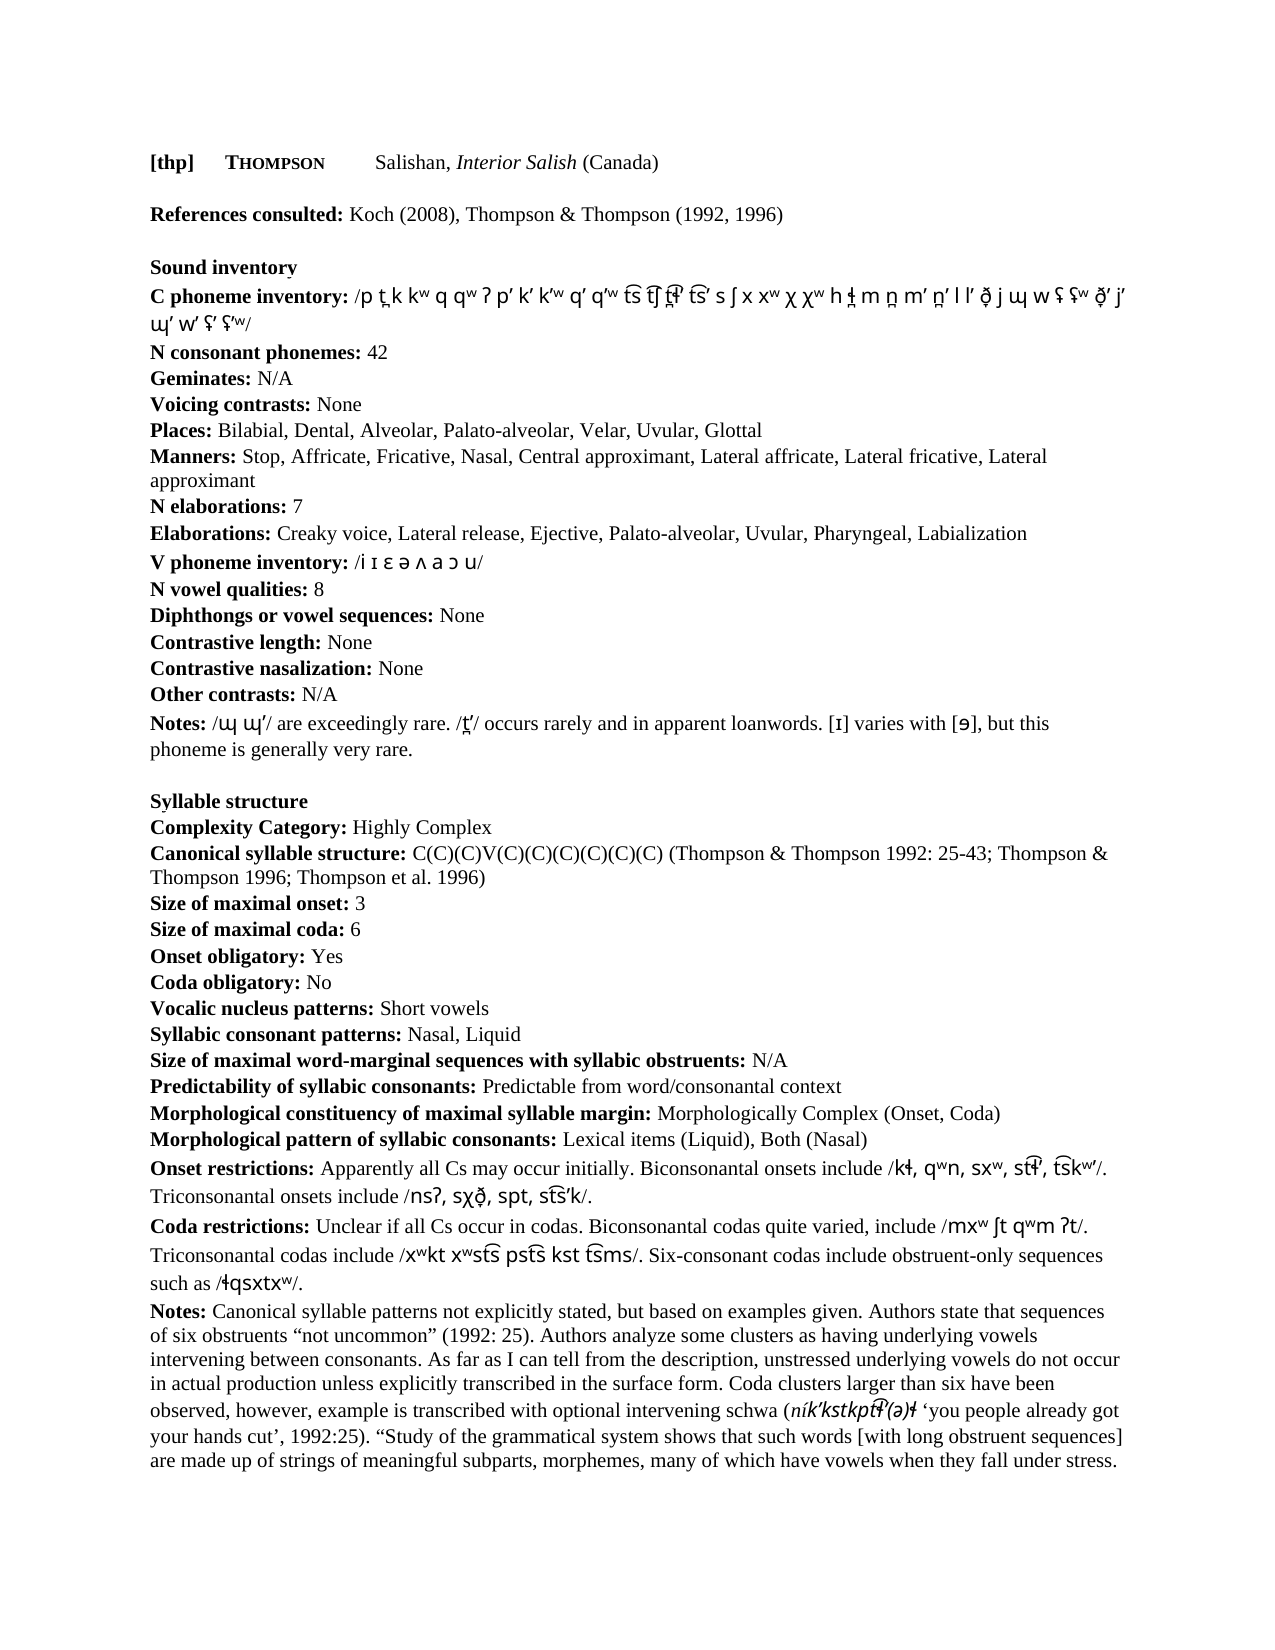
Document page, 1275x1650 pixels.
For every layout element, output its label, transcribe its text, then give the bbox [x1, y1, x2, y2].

text Diphthongs or vowel sequences: None [150, 603, 1125, 627]
text V phoneme inventory: /i ɪ ɛ ə ʌ a ɔ u/ [150, 547, 1125, 575]
text Notes: Canonical syllable patterns not explicitly stated, but based on examples given. Authors state that sequences of six obstruents “not uncommon” (1992: 25). Authors analyze some clusters as having underlying vowels intervening between consonants. As far as I can tell from the description, unstressed underlying vowels do not occur in actual production unless explicitly transcribed in the surface form. Coda clusters larger than six have been observed, however, example is transcribed with optional intervening schwa (ník’kstkpt͡ɬ’(ə)ɬ ‘you people already got your hands cut’, 1992:25). “Study of the grammatical system shows that such words [with long obstruent sequences] are made up of strings of meaningful subparts, morphemes, many of which have vowels when they fall under stress. [150, 1299, 1125, 1472]
text Contrastive nasalization: None [150, 656, 1125, 680]
text N consonant phonemes: 42 [150, 340, 1125, 364]
text Voicing contrasts: None [150, 392, 1125, 416]
text Geminates: N/A [150, 366, 1125, 390]
text N vowel qualities: 8 [150, 577, 1125, 601]
text Complexity Category: Highly Complex [150, 815, 1125, 839]
text Morphological constituency of maximal syllable margin: Morphologically Complex (Onset, Coda) [150, 1100, 1125, 1124]
text Sound inventory [150, 254, 1125, 279]
text References consulted: Koch (2008), Thompson & Thompson (1992, 1996) [150, 202, 1125, 226]
text Coda obligatory: No [150, 970, 1125, 994]
text Coda restrictions: Unclear if all Cs occur in codas. Biconsonantal codas quite varied, include /mxʷ ʃt qʷm ʔt/. Triconsonantal codas include /xʷkt xʷst͡s pst͡s kst t͡sms/. Six-consonant codas include obstruent-only sequences such as /ɬqsxtxʷ/. [150, 1212, 1125, 1297]
text Notes: /ɰ ɰ’/ are exceedingly rare. /t̪’/ occurs rarely and in apparent loanwords. [ɪ] varies with [ɘ], but this phoneme is generally very rare. [150, 708, 1125, 761]
text C phoneme inventory: /p t̪ k kʷ q qʷ ʔ p’ k’ k’ʷ q’ q’ʷ t͡s t͡ʃ t̪͡ɬ’ t͡s’ s ʃ x xʷ χ χʷ h ɬ̪ m n̪ m’ n̪’ l l’ ð̞ j ɰ w ʢ ʢʷ ð̞’ j’ ɰ’ w’ ʢ’ ʢ’ʷ/ [150, 281, 1125, 338]
text Size of maximal coda: 6 [150, 917, 1125, 941]
text Syllabic consonant patterns: Nasal, Liquid [150, 1022, 1125, 1046]
text Vocalic nucleus patterns: Short vowels [150, 996, 1125, 1020]
text Onset restrictions: Apparently all Cs may occur initially. Biconsonantal onsets include /kɬ, qʷn, sxʷ, st͡ɬ’, t͡skʷ’/. Triconsonantal onsets include /nsʔ, sχð̞, spt, st͡s’k/. [150, 1153, 1125, 1209]
text Size of maximal onset: 3 [150, 891, 1125, 915]
text Places: Bilabial, Dental, Alveolar, Palato-alveolar, Velar, Uvular, Glottal [150, 418, 1125, 442]
text Onset obligatory: Yes [150, 943, 1125, 968]
text Morphological pattern of syllabic consonants: Lexical items (Liquid), Both (Nasal) [150, 1127, 1125, 1151]
text Manners: Stop, Affricate, Fricative, Nasal, Central approximant, Lateral affricate, Lateral fricative, Lateral approximant [150, 444, 1125, 492]
text Contrastive length: None [150, 629, 1125, 654]
text Canonical syllable structure: C(C)(C)V(C)(C)(C)(C)(C)(C) (Thompson & Thompson 1992: 25-43; Thompson & Thompson 1996; Thompson et al. 1996) [150, 841, 1125, 889]
text N elaborations: 7 [150, 494, 1125, 518]
text Other contrasts: N/A [150, 682, 1125, 706]
text [thp] Thompson Salishan, Interior Salish (Canada) [150, 150, 1125, 174]
text Elaborations: Creaky voice, Lateral release, Ejective, Palato-alveolar, Uvular, Pharyngeal, Labialization [150, 521, 1125, 545]
text Size of maximal word-marginal sequences with syllabic obstruents: N/A [150, 1048, 1125, 1072]
text Syllable structure [150, 789, 1125, 813]
text Predictability of syllabic consonants: Predictable from word/consonantal context [150, 1074, 1125, 1098]
